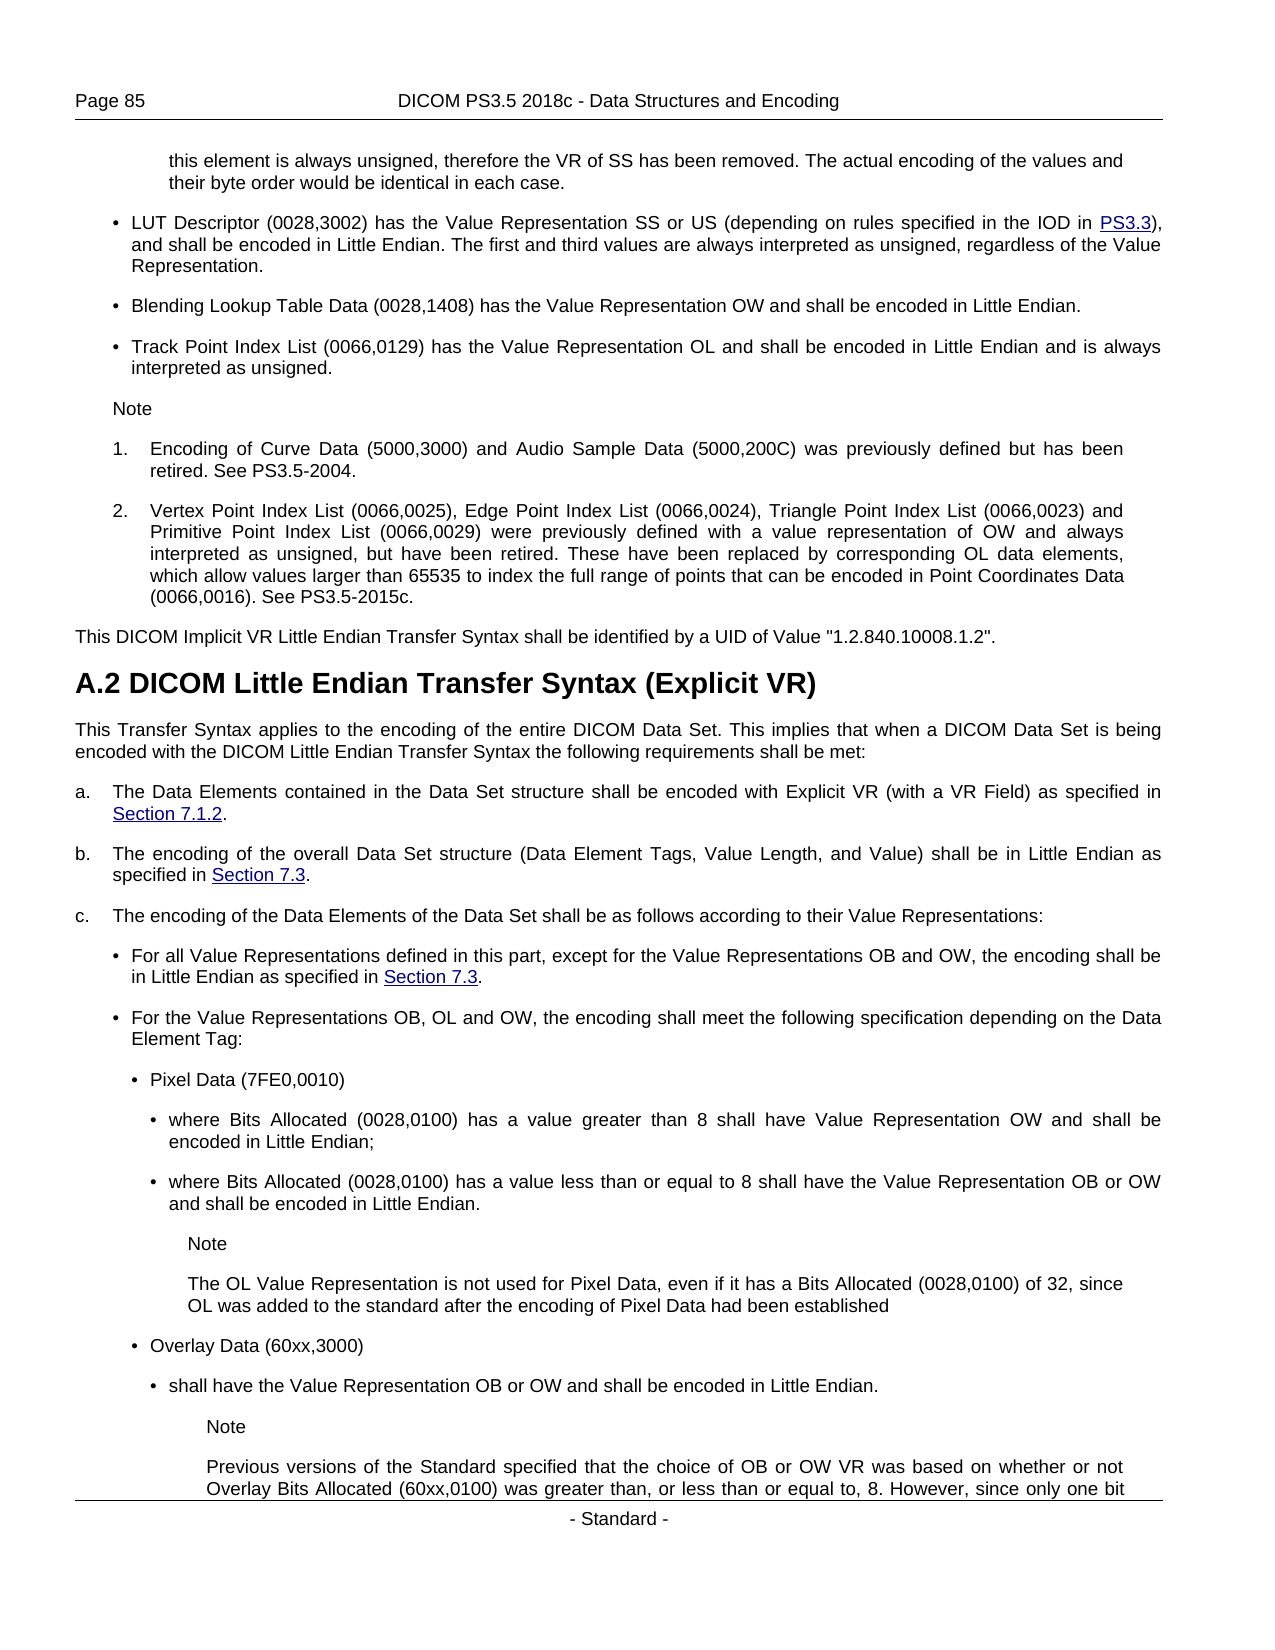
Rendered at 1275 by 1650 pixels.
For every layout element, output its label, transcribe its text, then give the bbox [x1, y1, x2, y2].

list For the Value Representations OB, OL and OW, the encoding shall meet the following specification depending on the Data Element Tag: [112, 1007, 1162, 1050]
list The OL Value Representation is not used for Pixel Data, even if it has a Bits Allocated (0028,0100) of 32, since OL was added to the standard after the encoding of Pixel Data had been established [169, 1273, 1125, 1316]
text This DICOM Implicit VR Little Endian Transfer Syntax shall be identified by a UID of Value "1.2.840.10008.1.2". [75, 626, 1162, 648]
list For all Value Representations defined in this part, except for the Value Representations OB and OW, the encoding shall be in Little Endian as specified in Section 7.3. [112, 945, 1162, 988]
text Note [112, 397, 1125, 419]
list Vertex Point Index List (0066,0025), Edge Point Index List (0066,0024), Triangle Point Index List (0066,0023) and Primitive Point Index List (0066,0029) were previously defined with a value representation of OW and always interpreted as unsigned, but have been retired. These have been replaced by corresponding OL data elements, which allow values larger than 65535 to index the full range of points that can be encoded in Point Coordinates Data (0066,0016). See PS3.5-2015c. [112, 500, 1125, 607]
list LUT Descriptor (0028,3002) has the Value Representation SS or US (depending on rules specified in the IOD in PS3.3), and shall be encoded in Little Endian. The first and third values are always interpreted as unsigned, regardless of the Value Representation. [112, 212, 1162, 277]
list where Bits Allocated (0028,0100) has a value greater than 8 shall have Value Representation OW and shall be encoded in Little Endian; [150, 1109, 1162, 1152]
list Track Point Index List (0066,0129) has the Value Representation OL and shall be encoded in Little Endian and is always interpreted as unsigned. [112, 336, 1162, 379]
list The Data Elements contained in the Data Set structure shall be encoded with Explicit VR (with a VR Field) as specified in Section 7.1.2. [75, 781, 1162, 824]
list this element is always unsigned, therefore the VR of SS has been removed. The actual encoding of the values and their byte order would be identical in each case. [150, 150, 1125, 193]
list Note [169, 1233, 1125, 1254]
list Note [187, 1415, 1125, 1437]
list The encoding of the overall Data Set structure (Data Element Tags, Value Length, and Value) shall be in Little Endian as specified in Section 7.3. [75, 843, 1162, 886]
list Previous versions of the Standard specified that the choice of OB or OW VR was based on whether or not Overlay Bits Allocated (60xx,0100) was greater than, or less than or equal to, 8. However, since only one bit [187, 1456, 1125, 1499]
list shall have the Value Representation OB or OW and shall be encoded in Little Endian. [150, 1375, 1162, 1397]
text This Transfer Syntax applies to the encoding of the entire DICOM Data Set. This implies that when a DICOM Data Set is being encoded with the DICOM Little Endian Transfer Syntax the following requirements shall be met: [75, 719, 1162, 762]
list The encoding of the Data Elements of the Data Set shall be as follows according to their Value Representations: [75, 904, 1162, 926]
list Overlay Data (60xx,3000) [131, 1335, 1162, 1356]
list Blending Lookup Table Data (0028,1408) has the Value Representation OW and shall be encoded in Little Endian. [112, 295, 1162, 317]
list Pixel Data (7FE0,0010) [131, 1068, 1162, 1090]
list where Bits Allocated (0028,0100) has a value less than or equal to 8 shall have the Value Representation OB or OW and shall be encoded in Little Endian. [150, 1171, 1162, 1214]
text A.2 DICOM Little Endian Transfer Syntax (Explicit VR) [75, 667, 1162, 700]
list Encoding of Curve Data (5000,3000) and Audio Sample Data (5000,200C) was previously defined but has been retired. See PS3.5-2004. [112, 438, 1125, 481]
